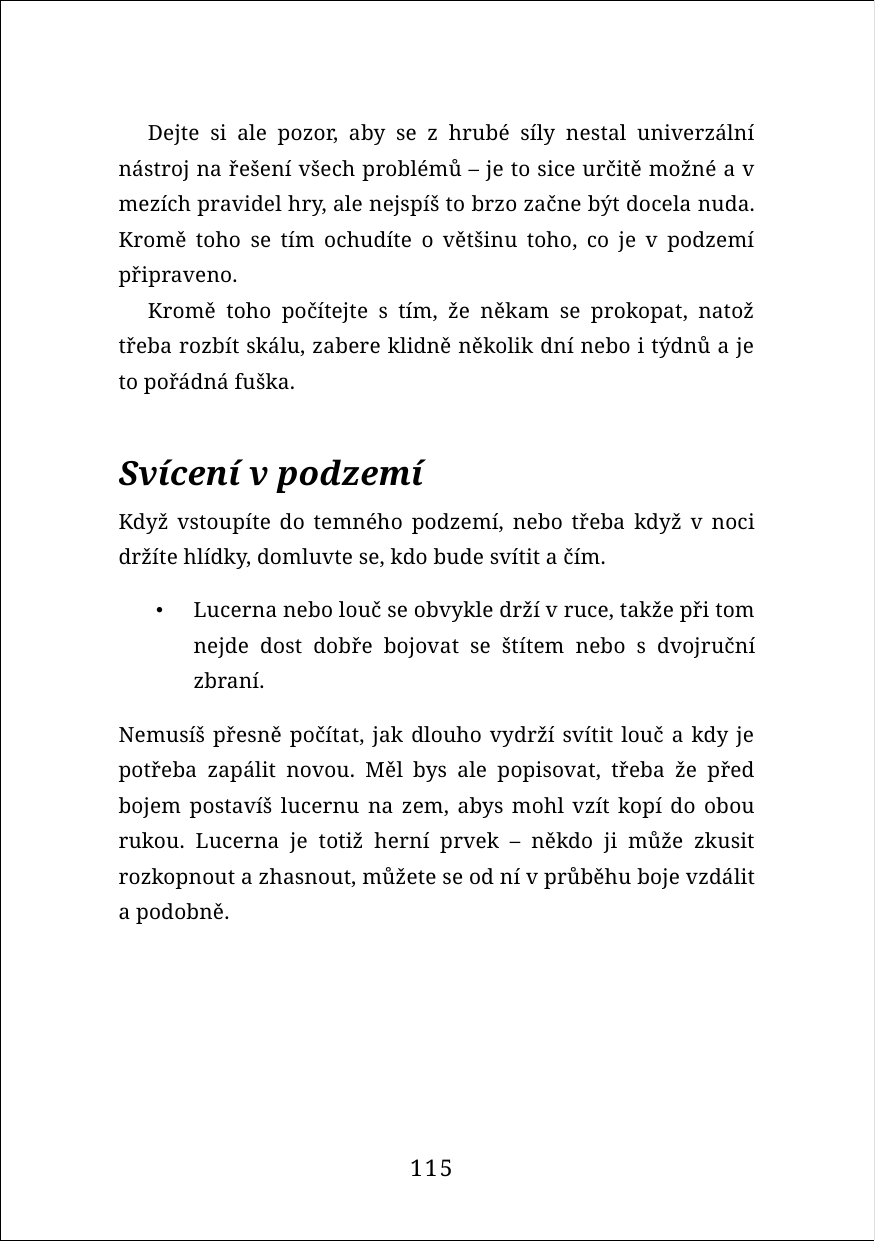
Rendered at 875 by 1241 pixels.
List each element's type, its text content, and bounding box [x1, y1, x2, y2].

subtitle Svícení v podzemí [118, 450, 756, 495]
text Nemusíš přesně počítat, jak dlouho vydrží svítit louč a kdy je potřeba zapálit novou. Měl bys ale popisovat, třeba že před bojem postavíš lucernu na zem, abys mohl vzít kopí do obou rukou. Lucerna je totiž herní prvek – někdo ji může zkusit rozkopnout a zhasnout, můžete se od ní v průběhu boje vzdálit a podobně. [118, 720, 756, 926]
text Dejte si ale pozor, aby se z hrubé síly nestal univerzální nástroj na řešení všech problémů – je to sice určitě možné a v mezích pravidel hry, ale nejspíš to brzo začne být docela nuda. Kromě toho se tím ochudíte o většinu toho, co je v podzemí připraveno. Kromě toho počítejte s tím, že někam se prokopat, natož třeba rozbít skálu, zabere klidně několik dní nebo i týdnů a je to pořádná fuška. [118, 118, 756, 395]
text Když vstoupíte do temného podzemí, nebo třeba když v noci držíte hlídky, domluvte se, kdo bude svítit a čím. [118, 507, 756, 571]
list Lucerna nebo louč se obvykle drží v ruce, takže při tom nejde dost dobře bojovat se štítem nebo s dvojruční zbraní. [156, 596, 756, 695]
